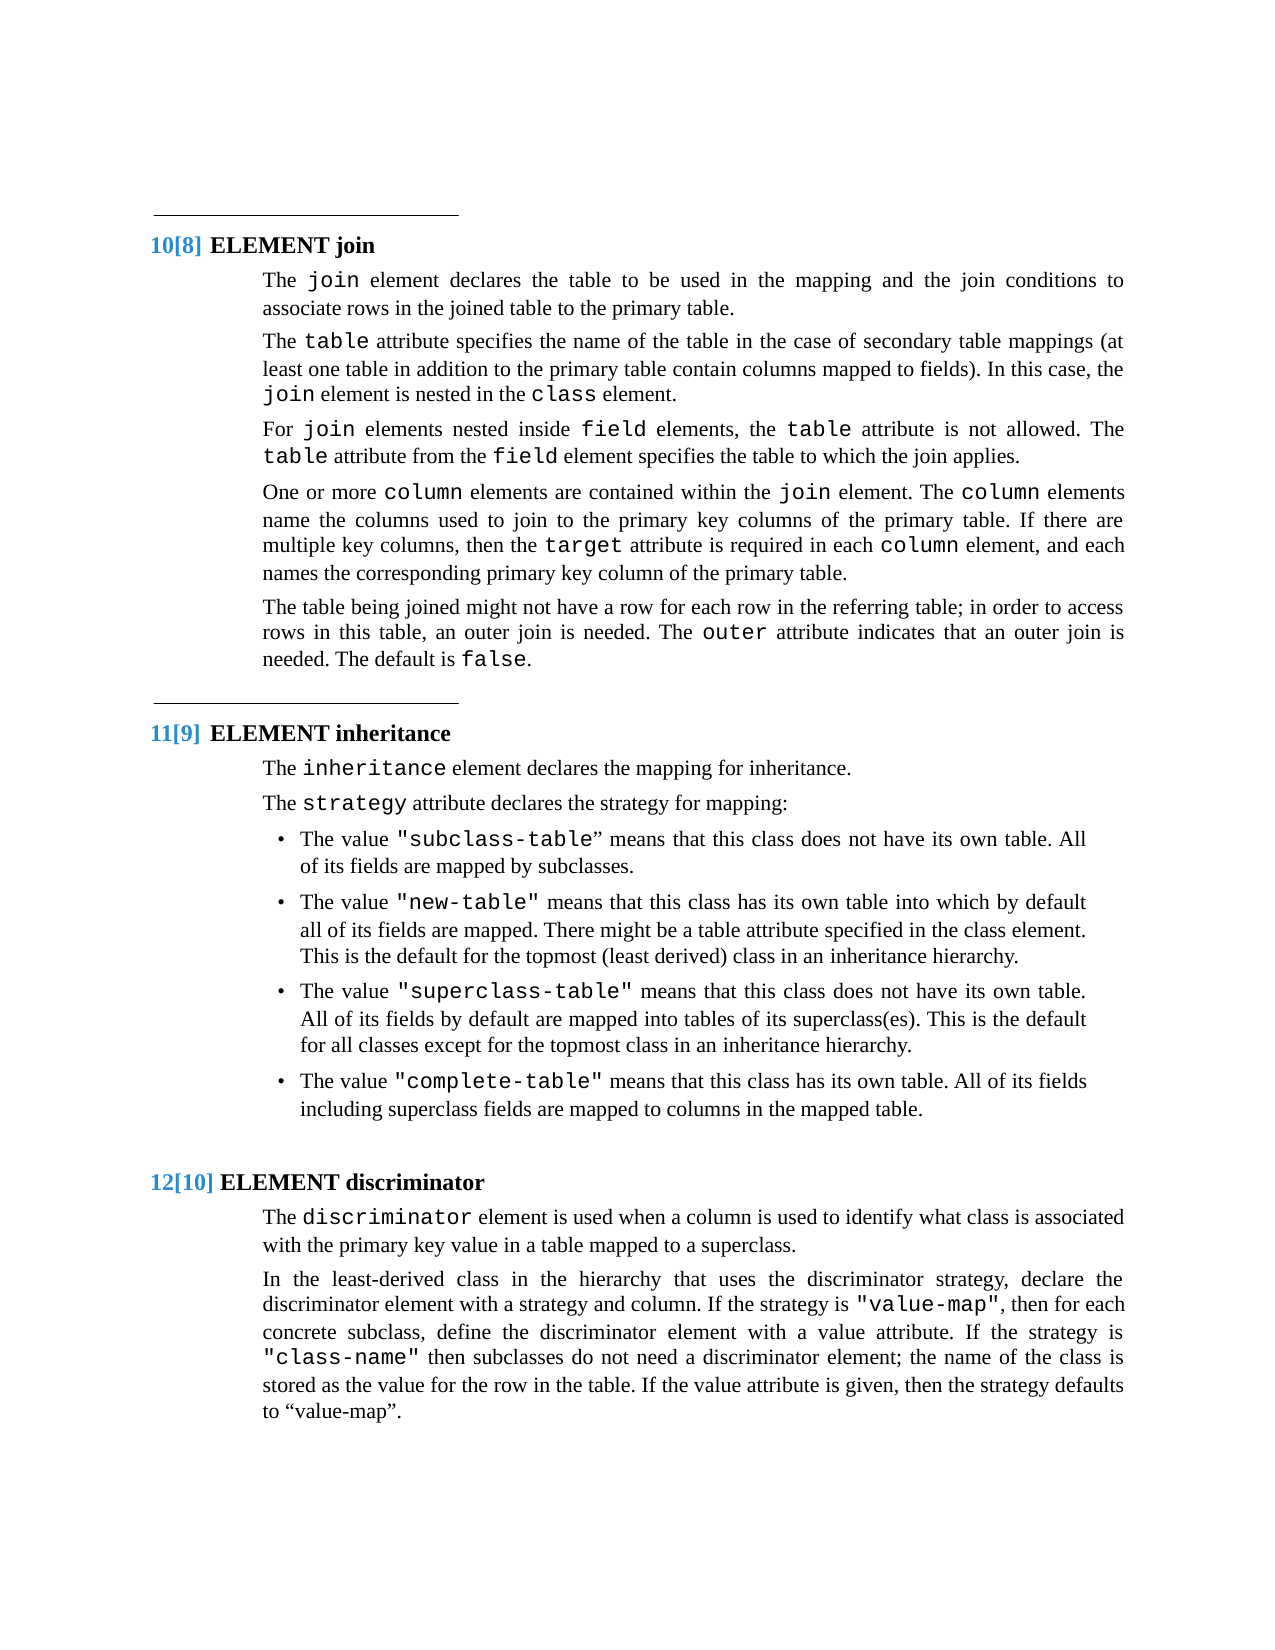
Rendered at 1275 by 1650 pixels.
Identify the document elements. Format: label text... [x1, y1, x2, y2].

text The strategy attribute declares the strategy for mapping: [262, 790, 1125, 817]
text For join elements nested inside field elements, the table attribute is not allowed. The table attribute from the field element specifies the table to which the join applies. [262, 416, 1125, 470]
text • The value "complete-table" means that this class has its own table. All of its fields including superclass fields are mapped to columns in the mapped table. [277, 1068, 1087, 1121]
text • The value "superclass-table" means that this class does not have its own table. All of its fields by default are mapped into tables of its superclass(es). This is the default for all classes except for the topmost class in an inheritance hierarchy. [277, 978, 1087, 1057]
subtitle ELEMENT discriminator [150, 1168, 1125, 1195]
subtitle ELEMENT join [150, 231, 1125, 258]
subtitle ELEMENT inheritance [150, 719, 1125, 747]
text The join element declares the table to be used in the mapping and the join conditions to associate rows in the joined table to the primary table. [262, 267, 1125, 320]
text The discriminator element is used when a column is used to identify what class is associated with the primary key value in a table mapped to a superclass. [262, 1204, 1125, 1257]
text The inheritance element declares the mapping for inheritance. [262, 755, 1125, 782]
text • The value "subclass-table” means that this class does not have its own table. All of its fields are mapped by subclasses. [277, 826, 1087, 878]
text The table being joined might not have a row for each row in the referring table; in order to access rows in this table, an outer join is needed. The outer attribute indicates that an outer join is needed. The default is false. [262, 593, 1125, 673]
text In the least-derived class in the hierarchy that uses the discriminator strategy, declare the discriminator element with a strategy and column. If the strategy is "value-map", then for each concrete subclass, define the discriminator element with a value attribute. If the strategy is "class-name" then subclasses do not need a discriminator element; the name of the class is stored as the value for the row in the table. If the value attribute is given, then the strategy defaults to “value-map”. [262, 1265, 1125, 1423]
text The table attribute specifies the name of the table in the case of secondary table mappings (at least one table in addition to the primary table contain columns mapped to fields). In this case, the join element is nested in the class element. [262, 328, 1125, 408]
text One or more column elements are contained within the join element. The column elements name the columns used to join to the primary key columns of the primary table. If there are multiple key columns, then the target attribute is required in each column element, and each names the corresponding primary key column of the primary table. [262, 479, 1125, 585]
text • The value "new-table" means that this class has its own table into which by default all of its fields are mapped. There might be a table attribute specified in the class element. This is the default for the topmost (least derived) class in an inheritance hierarchy. [277, 889, 1087, 968]
